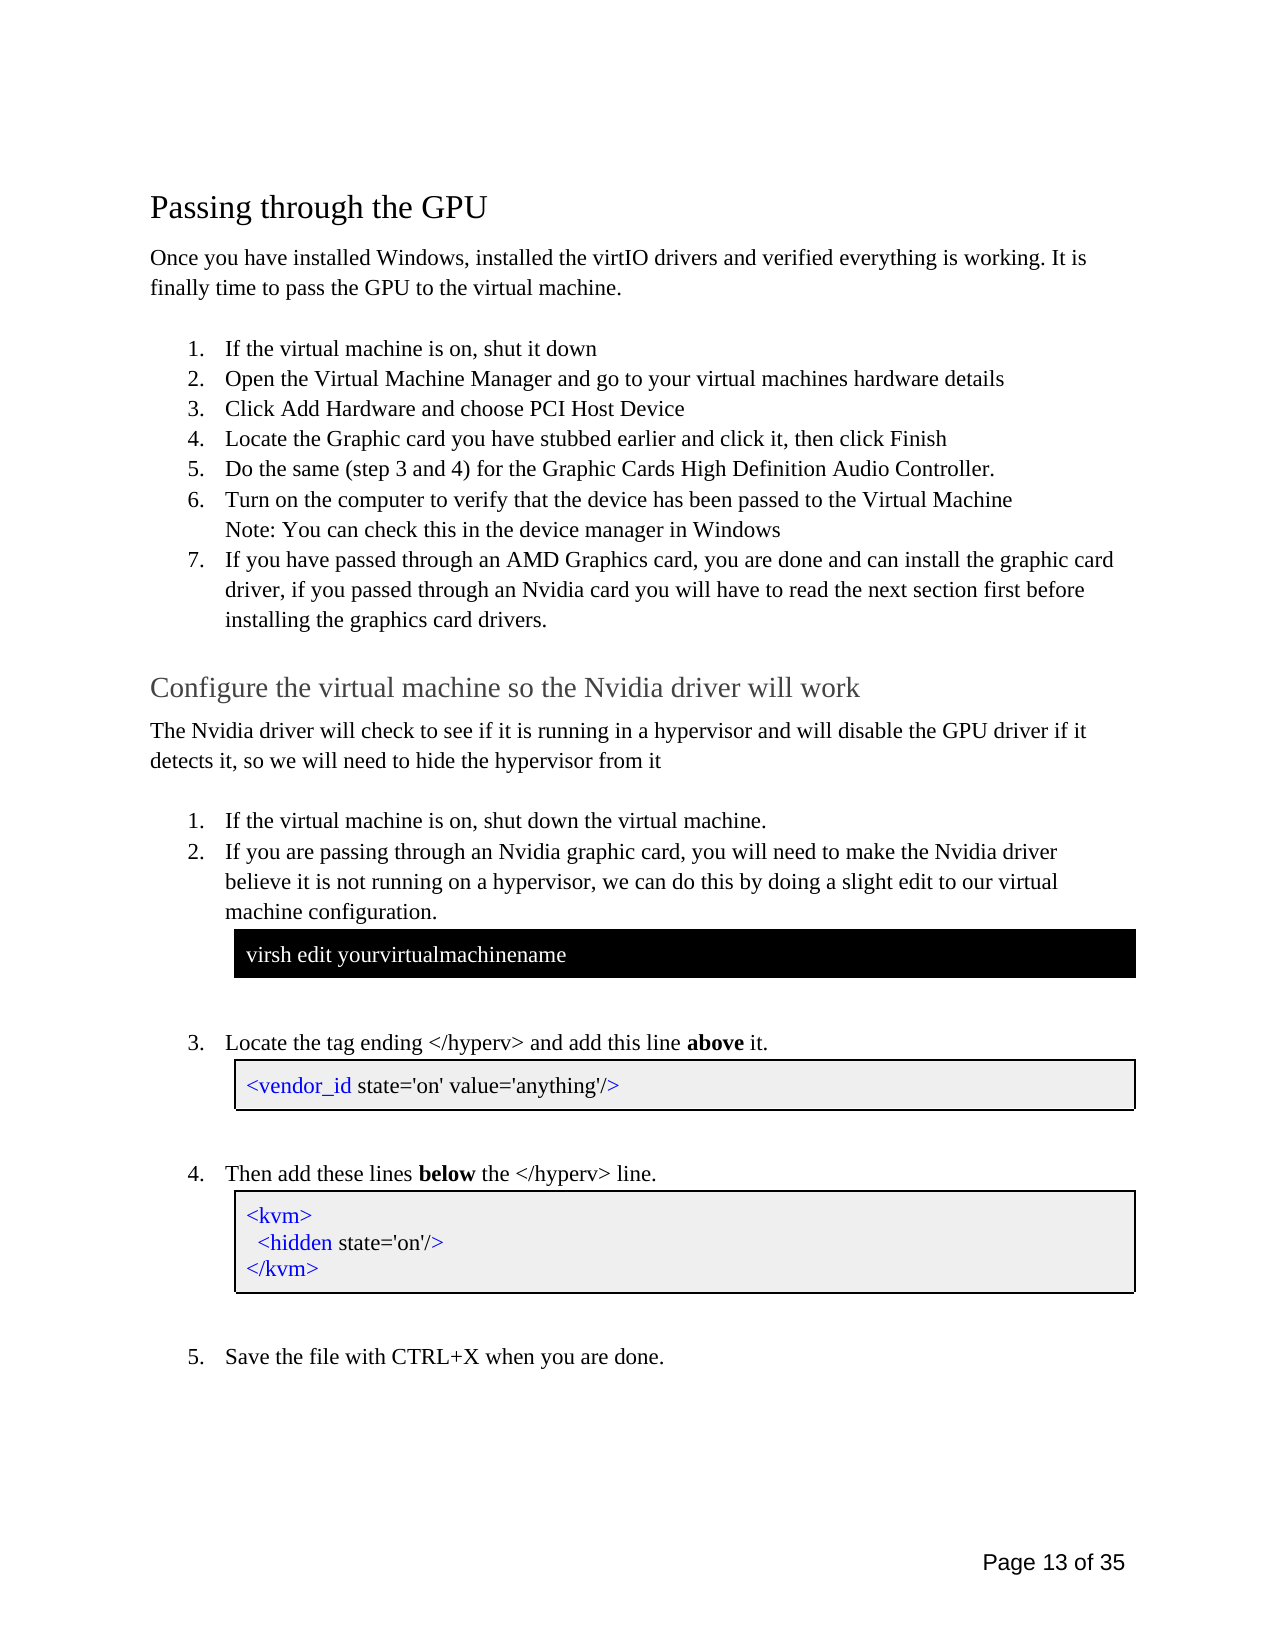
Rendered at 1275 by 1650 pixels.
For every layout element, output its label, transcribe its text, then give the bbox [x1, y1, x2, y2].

list If you have passed through an AMD Graphics card, you are done and can install the graphic card driver, if you passed through an Nvidia card you will have to read the next section first before installing the graphics card drivers. [187, 546, 1125, 633]
list Locate the tag ending </hyperv> and add this line above it. [187, 1029, 1125, 1055]
table_cell [236, 1111, 1134, 1158]
table_header <kvm> <hidden state='on'/> </kvm> [236, 1192, 1134, 1292]
text The Nvidia driver will check to see if it is running in a hypervisor and will disable the GPU driver if it detects it, so we will need to hide the hypervisor from it [150, 717, 1125, 773]
list Open the Virtual Machine Manager and go to your virtual machines hardware details [187, 365, 1125, 391]
table_header virsh edit yourvirtualmachinename [236, 931, 1134, 978]
list If the virtual machine is on, shut down the virtual machine. [187, 808, 1125, 834]
table_header <vendor_id state='on' value='anything'/> [236, 1061, 1134, 1108]
table_cell [236, 1294, 1134, 1341]
list If the virtual machine is on, shut it down [187, 335, 1125, 361]
subtitle Passing through the GPU [150, 187, 1125, 226]
list Save the file with CTRL+X when you are done. [187, 1343, 1125, 1400]
list Then add these lines below the </hyperv> line. [187, 1160, 1125, 1186]
text Once you have installed Windows, installed the virtIO drivers and verified everything is working. It is finally time to pass the GPU to the virtual machine. [150, 244, 1125, 301]
table_cell [236, 980, 1134, 1027]
list Do the same (step 3 and 4) for the Graphic Cards High Definition Audio Controller. [187, 456, 1125, 482]
list Click Add Hardware and choose PCI Host Device [187, 395, 1125, 421]
subtitle Configure the virtual machine so the Nvidia driver will work [150, 670, 1125, 704]
list Turn on the computer to verify that the device has been passed to the Virtual Machine Note: You can check this in the device manager in Windows [187, 486, 1125, 542]
list If you are passing through an Nvidia graphic card, you will need to make the Nvidia driver believe it is not running on a hypervisor, we can do this by doing a slight edit to our virtual machine configuration. [187, 838, 1125, 924]
list Locate the Graphic card you have stubbed earlier and click it, then click Finish [187, 425, 1125, 452]
